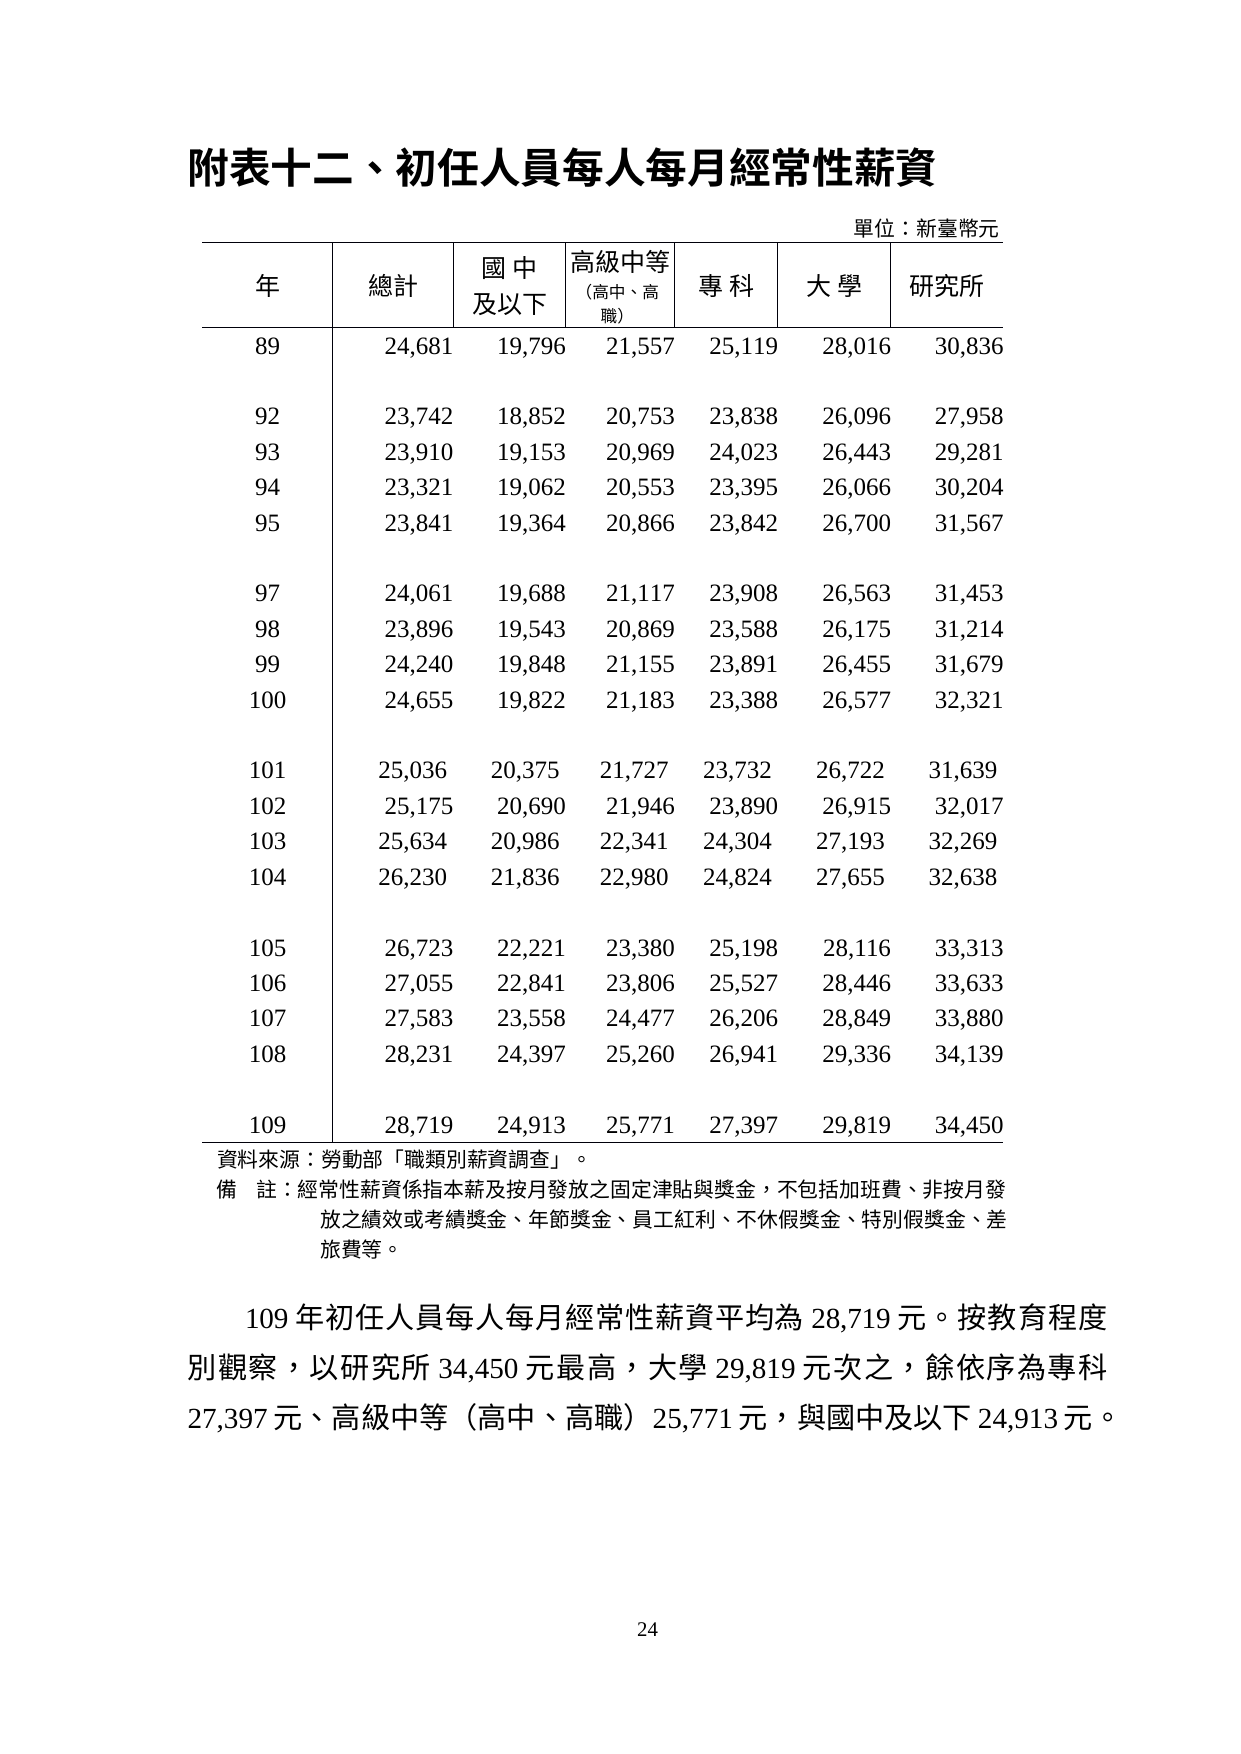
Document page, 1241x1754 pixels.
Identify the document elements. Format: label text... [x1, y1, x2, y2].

table_cell 95 [202, 504, 332, 540]
table_cell 25,771 [565, 1106, 674, 1142]
table_cell 26,941 [675, 1036, 778, 1071]
table_cell 92 [202, 398, 332, 433]
table_cell 106 [202, 965, 332, 1000]
table_cell [891, 540, 1003, 575]
table_cell 27,583 [333, 1000, 453, 1036]
table_cell 31,567 [891, 504, 1003, 540]
table_cell 26,096 [778, 398, 891, 433]
table_cell 22,841 [453, 965, 565, 1000]
table_cell 26,722 [778, 752, 891, 788]
table_cell [778, 894, 891, 929]
table_cell 24,913 [453, 1106, 565, 1142]
table_cell [778, 363, 891, 398]
table_cell 27,397 [675, 1106, 778, 1142]
table_cell 31,679 [891, 646, 1003, 681]
table_cell 105 [202, 929, 332, 965]
table_cell 21,836 [453, 859, 565, 894]
table_cell [453, 363, 565, 398]
table_cell 28,849 [778, 1000, 891, 1036]
table_cell 26,455 [778, 646, 891, 681]
table_cell 93 [202, 434, 332, 469]
table_cell 99 [202, 646, 332, 681]
table_cell 19,062 [453, 469, 565, 504]
table_cell 33,313 [891, 929, 1003, 965]
table_cell 23,380 [565, 929, 674, 965]
table_cell 23,891 [675, 646, 778, 681]
table_cell [565, 363, 674, 398]
table_cell 25,119 [675, 328, 778, 363]
table_cell 27,655 [778, 859, 891, 894]
table_cell [675, 717, 778, 752]
table_cell 23,838 [675, 398, 778, 433]
table_cell [675, 1071, 778, 1106]
table_cell 19,688 [453, 575, 565, 611]
table_cell [778, 717, 891, 752]
table_cell 21,557 [565, 328, 674, 363]
table_cell 24,397 [453, 1036, 565, 1071]
table_cell 23,321 [333, 469, 453, 504]
table_cell [453, 540, 565, 575]
table_cell 20,553 [565, 469, 674, 504]
table_cell [453, 894, 565, 929]
table_header 國 中 及以下 [454, 243, 565, 327]
table_cell 18,852 [453, 398, 565, 433]
table_cell 28,016 [778, 328, 891, 363]
table_header 年 [202, 243, 332, 327]
table_cell 20,969 [565, 434, 674, 469]
table_cell 102 [202, 788, 332, 823]
table_cell 21,155 [565, 646, 674, 681]
table_cell 20,866 [565, 504, 674, 540]
table_cell 21,183 [565, 681, 674, 717]
table_cell 22,980 [565, 859, 674, 894]
table_cell 26,563 [778, 575, 891, 611]
table_cell 23,842 [675, 504, 778, 540]
table_header 高級中等 （高中、高職） [566, 243, 674, 327]
table_cell 26,577 [778, 681, 891, 717]
text 109年初任人員每人每月經常性薪資平均為28,719元。按教育程度別觀察，以研究所34,450元最高，大學29,819元次之，餘依序為專科27,397元、高級中等（高中、高職）25,771元，與國中及以下24,913元。 [187, 1289, 1107, 1439]
table_cell [778, 1071, 891, 1106]
table_cell 100 [202, 681, 332, 717]
table_cell [675, 363, 778, 398]
table_cell 107 [202, 1000, 332, 1036]
table_cell [333, 717, 453, 752]
table_cell 30,204 [891, 469, 1003, 504]
table_cell 19,822 [453, 681, 565, 717]
table_cell 32,017 [891, 788, 1003, 823]
table_cell 34,450 [891, 1106, 1003, 1142]
table_cell 19,153 [453, 434, 565, 469]
table_cell [675, 540, 778, 575]
table_cell 98 [202, 611, 332, 646]
table_cell 23,742 [333, 398, 453, 433]
table_cell 26,443 [778, 434, 891, 469]
table_cell 19,543 [453, 611, 565, 646]
table_cell [333, 894, 453, 929]
table_cell 26,175 [778, 611, 891, 646]
table_cell 20,690 [453, 788, 565, 823]
table_header 總計 [333, 243, 453, 327]
table_cell 23,395 [675, 469, 778, 504]
table_cell 23,890 [675, 788, 778, 823]
table_cell 30,836 [891, 328, 1003, 363]
table_cell 21,117 [565, 575, 674, 611]
table_cell [453, 717, 565, 752]
table_cell 24,240 [333, 646, 453, 681]
table_cell 29,819 [778, 1106, 891, 1142]
table_cell [333, 363, 453, 398]
table_cell 24,304 [675, 823, 778, 858]
table_cell [565, 894, 674, 929]
text 資料來源：勞動部「職類別薪資調查」。 [187, 1143, 1107, 1173]
table_cell 34,139 [891, 1036, 1003, 1071]
text 單位：新臺幣元 [187, 217, 999, 242]
table_cell 32,638 [891, 859, 1003, 894]
table_header 專 科 [675, 243, 777, 327]
table_cell 103 [202, 823, 332, 858]
table_cell 28,446 [778, 965, 891, 1000]
table_cell 23,910 [333, 434, 453, 469]
table_cell 29,336 [778, 1036, 891, 1071]
table_cell 25,527 [675, 965, 778, 1000]
table_cell 23,588 [675, 611, 778, 646]
table_cell [333, 1071, 453, 1106]
table_cell 20,869 [565, 611, 674, 646]
table_cell [565, 540, 674, 575]
table_cell 94 [202, 469, 332, 504]
table_cell 19,796 [453, 328, 565, 363]
table_cell [891, 1071, 1003, 1106]
table_cell [202, 363, 332, 398]
table_cell 21,946 [565, 788, 674, 823]
table_cell 27,055 [333, 965, 453, 1000]
table_cell 28,719 [333, 1106, 453, 1142]
table_cell [891, 717, 1003, 752]
table_cell 28,116 [778, 929, 891, 965]
table_cell 23,908 [675, 575, 778, 611]
table_cell [675, 894, 778, 929]
table_cell 19,364 [453, 504, 565, 540]
text 備 註：經常性薪資係指本薪及按月發放之固定津貼與獎金，不包括加班費、非按月發放之績效或考績獎金、年節獎金、員工紅利、不休假獎金、特別假獎金、差旅費等。 [217, 1173, 1014, 1264]
table_cell [891, 363, 1003, 398]
table_cell 24,477 [565, 1000, 674, 1036]
table_cell 33,633 [891, 965, 1003, 1000]
table_cell 27,958 [891, 398, 1003, 433]
table_cell 28,231 [333, 1036, 453, 1071]
table_cell 26,206 [675, 1000, 778, 1036]
table_cell 20,986 [453, 823, 565, 858]
table_cell 25,036 [333, 752, 453, 788]
table_cell 31,639 [891, 752, 1003, 788]
table_cell 23,388 [675, 681, 778, 717]
table_cell 24,655 [333, 681, 453, 717]
table_cell 25,198 [675, 929, 778, 965]
table_cell 24,681 [333, 328, 453, 363]
table_cell 24,061 [333, 575, 453, 611]
table_cell 26,700 [778, 504, 891, 540]
table_cell 25,634 [333, 823, 453, 858]
table_cell 29,281 [891, 434, 1003, 469]
table_cell [778, 540, 891, 575]
table_cell 27,193 [778, 823, 891, 858]
table_cell 22,341 [565, 823, 674, 858]
table_cell 108 [202, 1036, 332, 1071]
table_cell [202, 540, 332, 575]
table_cell 101 [202, 752, 332, 788]
table_cell 20,753 [565, 398, 674, 433]
table_cell 26,230 [333, 859, 453, 894]
table_cell 23,841 [333, 504, 453, 540]
table_cell 19,848 [453, 646, 565, 681]
table_header 研究所 [891, 243, 1003, 327]
table_cell 32,269 [891, 823, 1003, 858]
table_cell [891, 894, 1003, 929]
table_cell 24,023 [675, 434, 778, 469]
table_cell 26,915 [778, 788, 891, 823]
table_cell [333, 540, 453, 575]
table_cell 25,175 [333, 788, 453, 823]
table_cell [565, 1071, 674, 1106]
table_cell 33,880 [891, 1000, 1003, 1036]
table_cell 23,558 [453, 1000, 565, 1036]
table_cell [565, 717, 674, 752]
table_cell 31,214 [891, 611, 1003, 646]
table_cell 23,732 [675, 752, 778, 788]
table_cell 32,321 [891, 681, 1003, 717]
table_cell [202, 1071, 332, 1106]
table_cell 25,260 [565, 1036, 674, 1071]
table_cell [453, 1071, 565, 1106]
table_cell 26,066 [778, 469, 891, 504]
table_cell 31,453 [891, 575, 1003, 611]
table_cell 104 [202, 859, 332, 894]
table_header 大 學 [778, 243, 890, 327]
table_cell 89 [202, 328, 332, 363]
table_cell 97 [202, 575, 332, 611]
table_cell 21,727 [565, 752, 674, 788]
table_cell 109 [202, 1106, 332, 1142]
table_cell 23,896 [333, 611, 453, 646]
table_cell 26,723 [333, 929, 453, 965]
table_cell 23,806 [565, 965, 674, 1000]
table_cell 24,824 [675, 859, 778, 894]
table_cell 22,221 [453, 929, 565, 965]
text 附表十二、初任人員每人每月經常性薪資 [187, 150, 1107, 192]
table_cell 20,375 [453, 752, 565, 788]
table_cell [202, 717, 332, 752]
table_cell [202, 894, 332, 929]
